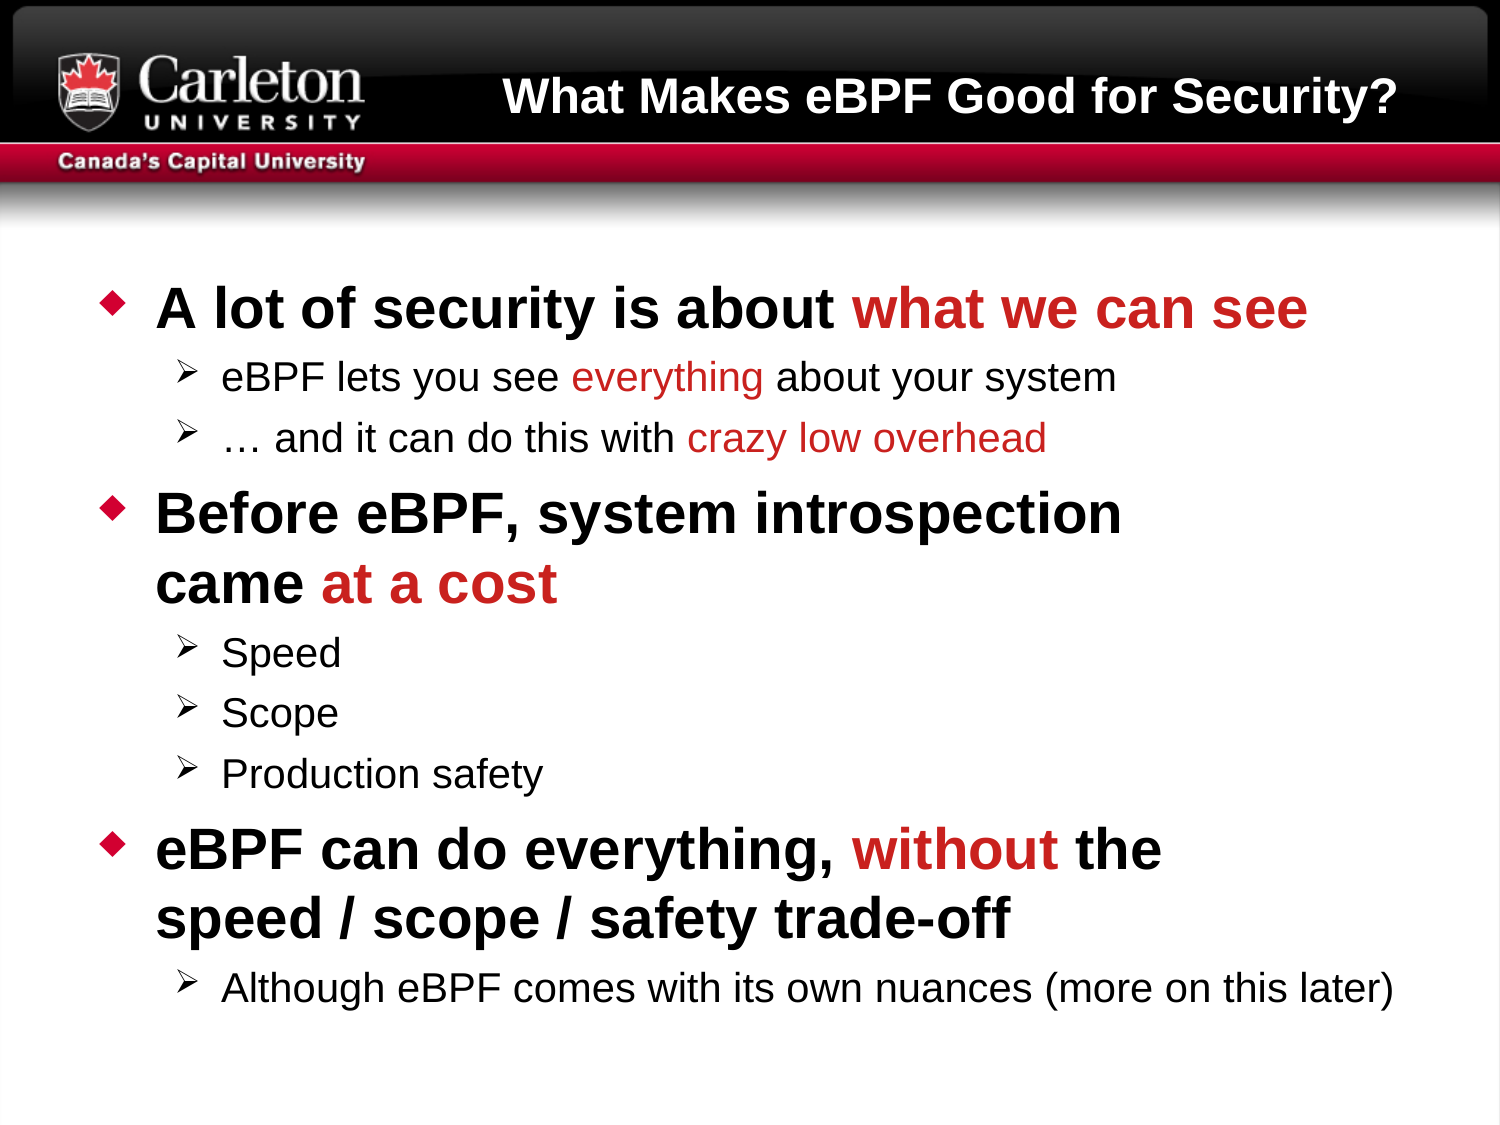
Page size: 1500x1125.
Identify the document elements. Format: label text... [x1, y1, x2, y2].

picture [0, 0, 1500, 1125]
list A lot of security is about what we can see eBPF lets you see everything about your system … and it can do this with crazy low overhead Before eBPF, system introspection came at a cost Speed Scope Production safety eBPF can do everything, without the speed / scope / safety trade-off Although eBPF comes with its own nuances (more on this later) [84, 262, 1423, 1111]
title What Makes eBPF Good for Security? [487, 37, 1438, 150]
